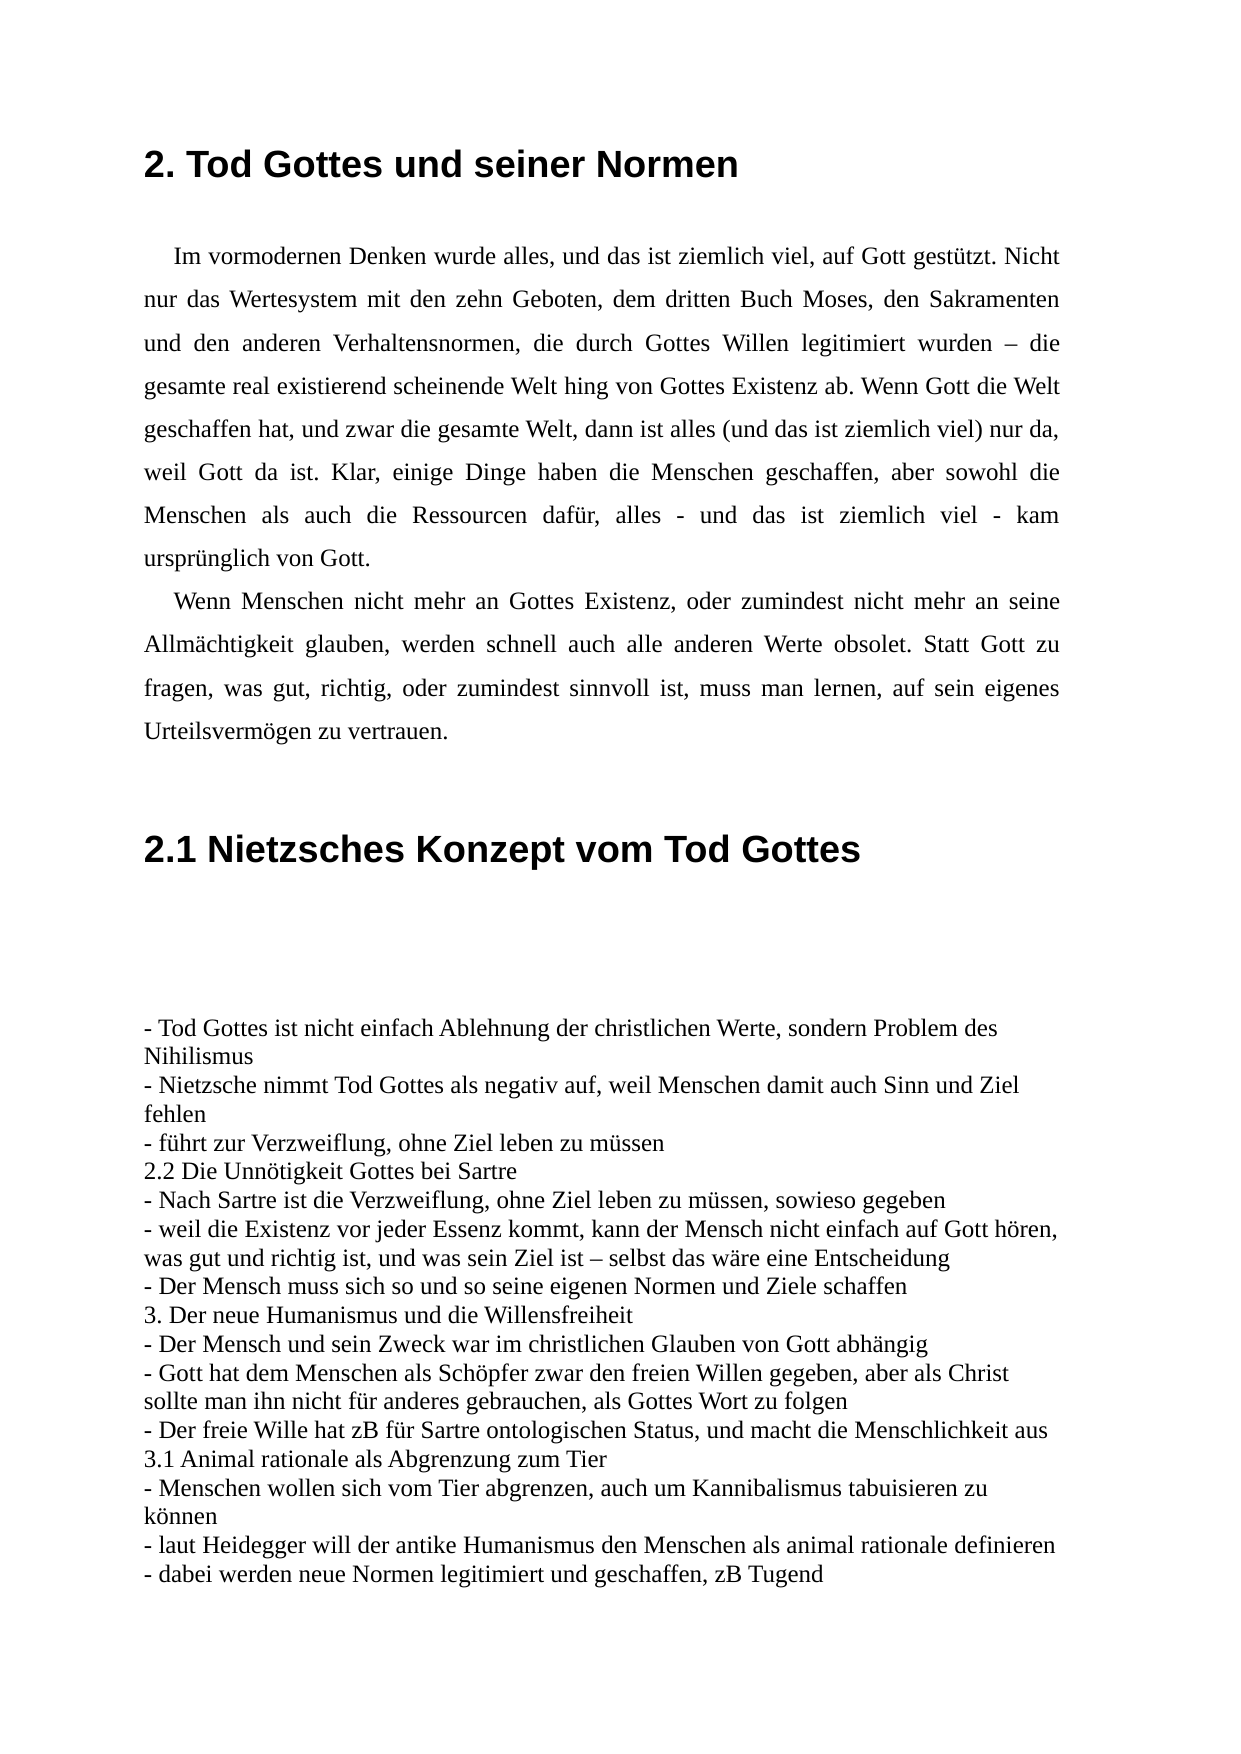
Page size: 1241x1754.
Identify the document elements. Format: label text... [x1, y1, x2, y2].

subtitle 2.1 Nietzsches Konzept vom Tod Gottes [144, 827, 1061, 871]
subtitle 2. Tod Gottes und seiner Normen [144, 142, 1061, 186]
text - führt zur Verzweiflung, ohne Ziel leben zu müssen [144, 1128, 1061, 1156]
text - Der Mensch muss sich so und so seine eigenen Normen und Ziele schaffen [144, 1271, 1061, 1300]
text Im vormodernen Denken wurde alles, und das ist ziemlich viel, auf Gott gestützt. Nicht nur das Wertesystem mit den zehn Geboten, dem dritten Buch Moses, den Sakramenten und den anderen Verhaltensnormen, die durch Gottes Willen legitimiert wurden – die gesamte real existierend scheinende Welt hing von Gottes Existenz ab. Wenn Gott die Welt geschaffen hat, und zwar die gesamte Welt, dann ist alles (und das ist ziemlich viel) nur da, weil Gott da ist. Klar, einige Dinge haben die Menschen geschaffen, aber sowohl die Menschen als auch die Ressourcen dafür, alles - und das ist ziemlich viel - kam ursprünglich von Gott. [144, 241, 1061, 572]
text 3. Der neue Humanismus und die Willensfreiheit [144, 1300, 1061, 1329]
text Wenn Menschen nicht mehr an Gottes Existenz, oder zumindest nicht mehr an seine Allmächtigkeit glauben, werden schnell auch alle anderen Werte obsolet. Statt Gott zu fragen, was gut, richtig, oder zumindest sinnvoll ist, muss man lernen, auf sein eigenes Urteilsvermögen zu vertrauen. [144, 586, 1061, 744]
text 2.2 Die Unnötigkeit Gottes bei Sartre [144, 1156, 1061, 1185]
text - Gott hat dem Menschen als Schöpfer zwar den freien Willen gegeben, aber als Christ sollte man ihn nicht für anderes gebrauchen, als Gottes Wort zu folgen [144, 1358, 1061, 1415]
text - Tod Gottes ist nicht einfach Ablehnung der christlichen Werte, sondern Problem des Nihilismus [144, 1013, 1061, 1070]
text - Der Mensch und sein Zweck war im christlichen Glauben von Gott abhängig [144, 1329, 1061, 1358]
text 3.1 Animal rationale als Abgrenzung zum Tier [144, 1444, 1061, 1473]
text - Nach Sartre ist die Verzweiflung, ohne Ziel leben zu müssen, sowieso gegeben [144, 1185, 1061, 1214]
text - Menschen wollen sich vom Tier abgrenzen, auch um Kannibalismus tabuisieren zu können [144, 1473, 1061, 1530]
text - Der freie Wille hat zB für Sartre ontologischen Status, und macht die Menschlichkeit aus [144, 1415, 1061, 1444]
text - dabei werden neue Normen legitimiert und geschaffen, zB Tugend [144, 1559, 1061, 1588]
text - weil die Existenz vor jeder Essenz kommt, kann der Mensch nicht einfach auf Gott hören, was gut und richtig ist, und was sein Ziel ist – selbst das wäre eine Entscheidung [144, 1214, 1061, 1271]
text - Nietzsche nimmt Tod Gottes als negativ auf, weil Menschen damit auch Sinn und Ziel fehlen [144, 1070, 1061, 1128]
text - laut Heidegger will der antike Humanismus den Menschen als animal rationale definieren [144, 1530, 1061, 1559]
